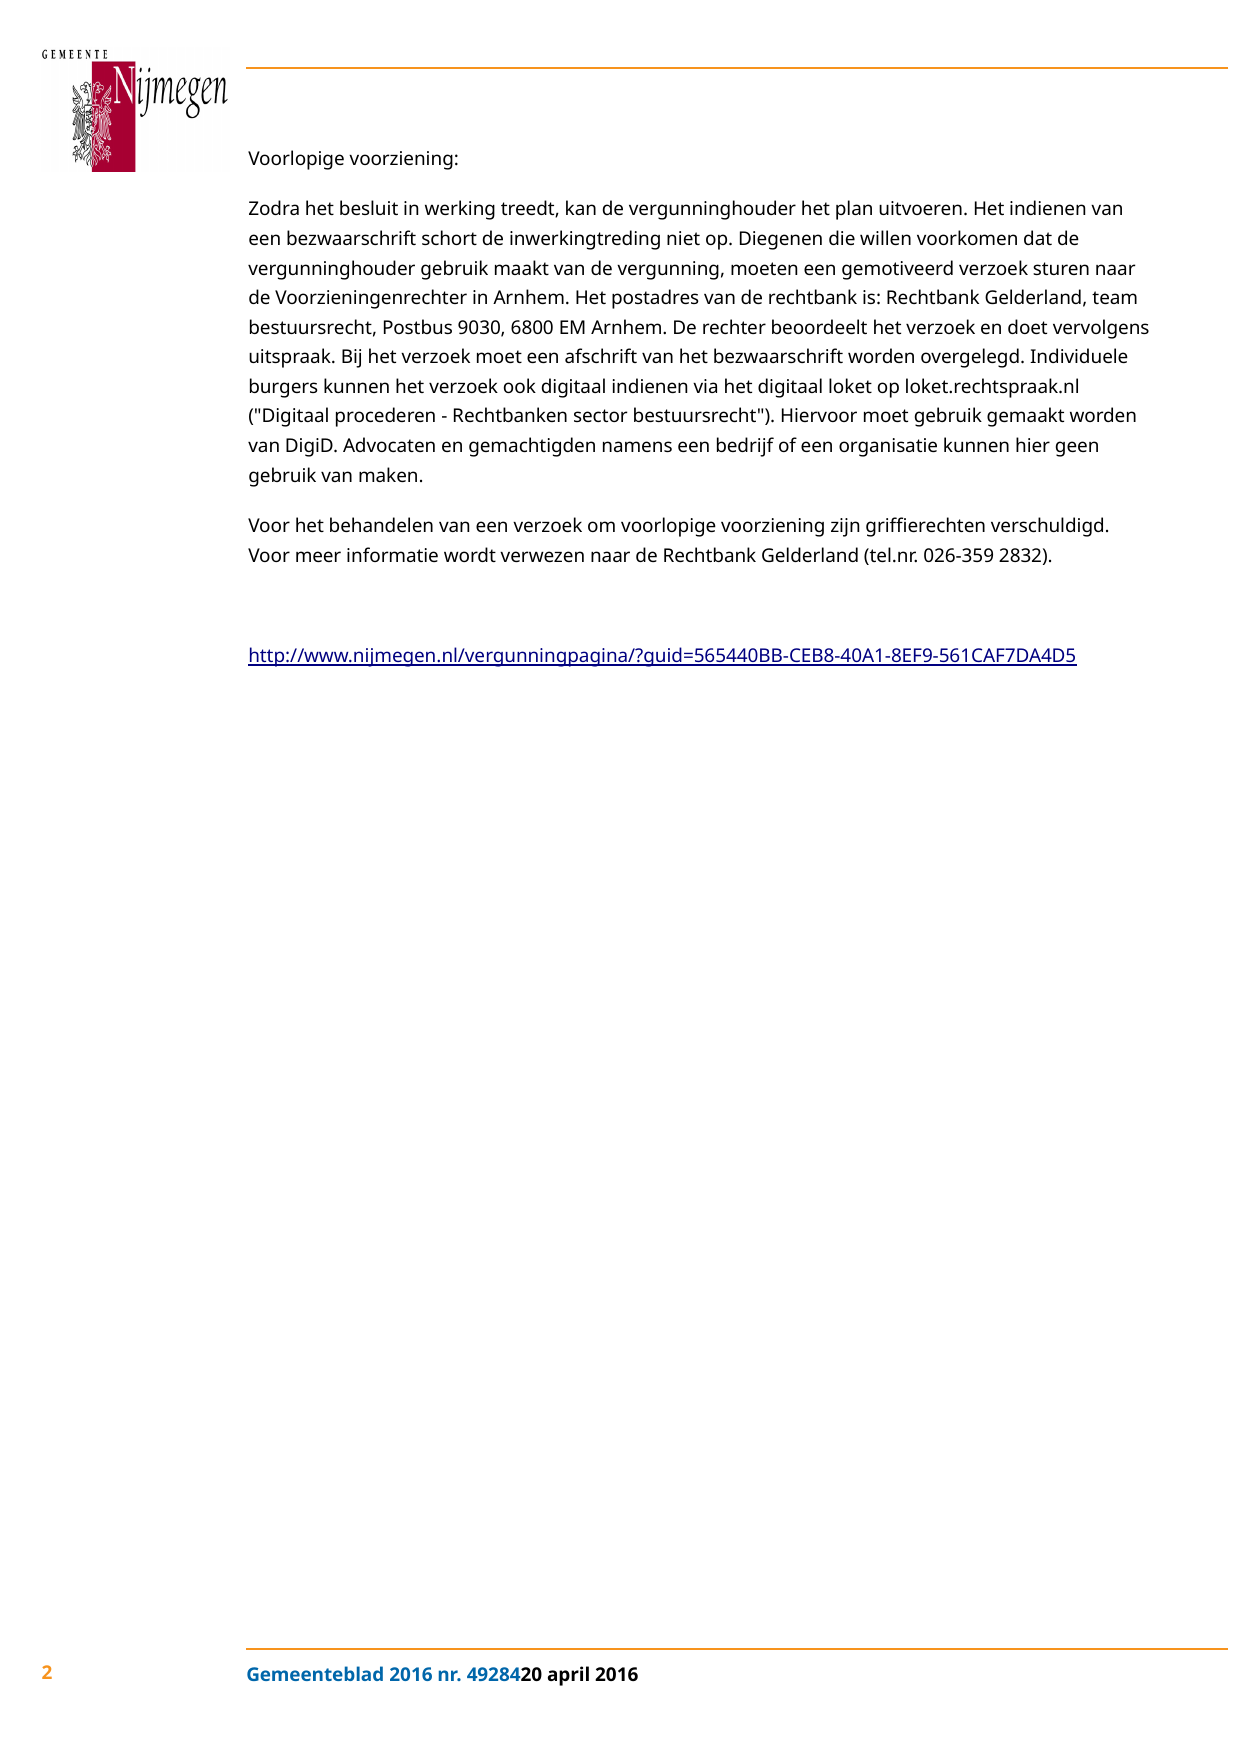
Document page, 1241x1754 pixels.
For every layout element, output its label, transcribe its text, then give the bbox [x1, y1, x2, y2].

text Zodra het besluit in werking treedt, kan de vergunninghouder het plan uitvoeren. Het indienen van een bezwaarschrift schort de inwerkingtreding niet op. Diegenen die willen voorkomen dat de vergunninghouder gebruik maakt van de vergunning, moeten een gemotiveerd verzoek sturen naar de Voorzieningenrechter in Arnhem. Het postadres van de rechtbank is: Rechtbank Gelderland, team bestuursrecht, Postbus 9030, 6800 EM Arnhem. De rechter beoordeelt het verzoek en doet vervolgens uitspraak. Bij het verzoek moet een afschrift van het bezwaarschrift worden overgelegd. Individuele burgers kunnen het verzoek ook digitaal indienen via het digitaal loket op loket.rechtspraak.nl ("Digitaal procederen - Rechtbanken sector bestuursrecht"). Hiervoor moet gebruik gemaakt worden van DigiD. Advocaten en gemachtigden namens een bedrijf of een organisatie kunnen hier geen gebruik van maken. [248, 196, 1152, 488]
text Voor het behandelen van een verzoek om voorlopige voorziening zijn griffierechten verschuldigd. Voor meer informatie wordt verwezen naar de Rechtbank Gelderland (tel.nr. 026-359 2832). [248, 512, 1152, 568]
picture [41, 47, 231, 172]
text Voorlopige voorziening: [248, 145, 1152, 171]
text http://www.nijmegen.nl/vergunningpagina/?guid=565440BB-CEB8-40A1-8EF9-561CAF7DA4D5 [248, 643, 1152, 668]
